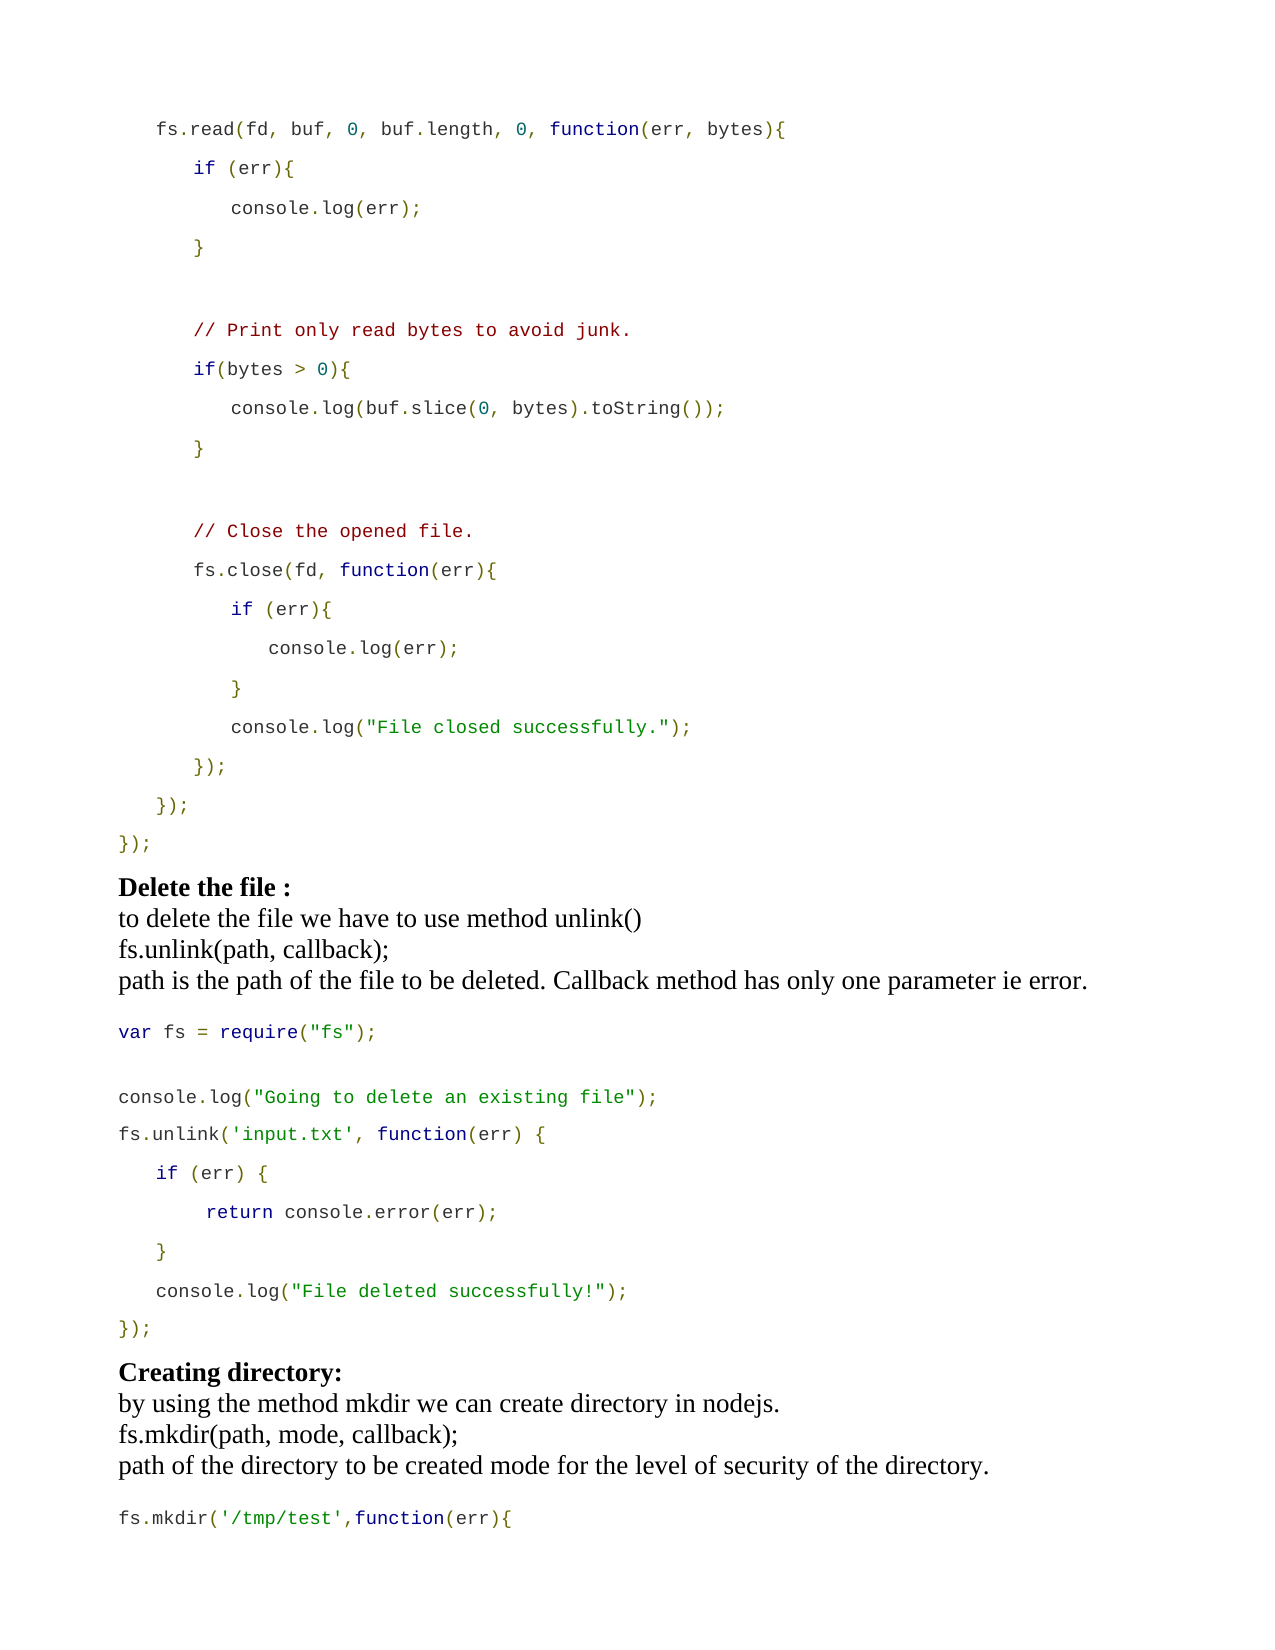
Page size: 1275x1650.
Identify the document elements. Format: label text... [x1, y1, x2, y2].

text Delete the file : [118, 871, 1157, 902]
text if(bytes > 0){ [118, 358, 1157, 382]
text var fs = require("fs"); [118, 1023, 1157, 1044]
text } [118, 1240, 1157, 1264]
text console.log(buf.slice(0, bytes).toString()); [118, 397, 1157, 421]
text return console.error(err); [118, 1201, 1157, 1225]
text // Close the opened file. [118, 519, 1157, 543]
text Creating directory: [118, 1356, 1157, 1387]
text console.log(err); [118, 637, 1157, 661]
text fs.unlink('input.txt', function(err) { [118, 1125, 1157, 1146]
text path of the directory to be created mode for the level of security of the directory. [118, 1449, 1157, 1480]
text fs.mkdir(path, mode, callback); [118, 1418, 1157, 1449]
text fs.close(fd, function(err){ [118, 559, 1157, 582]
text fs.mkdir('/tmp/test',function(err){ [118, 1508, 1157, 1530]
text if (err){ [118, 598, 1157, 622]
text fs.unlink(path, callback); [118, 933, 1157, 964]
text console.log(err); [118, 197, 1157, 220]
text if (err){ [118, 157, 1157, 181]
text console.log("File deleted successfully!"); [118, 1280, 1157, 1303]
text } [118, 677, 1157, 700]
text }); [118, 794, 1157, 818]
text }); [118, 1319, 1157, 1340]
text if (err) { [118, 1162, 1157, 1186]
text } [118, 437, 1157, 460]
text }); [118, 834, 1157, 855]
text console.log("Going to delete an existing file"); [118, 1088, 1157, 1109]
text to delete the file we have to use method unlink() [118, 902, 1157, 933]
text // Print only read bytes to avoid junk. [118, 319, 1157, 342]
text path is the path of the file to be deleted. Callback method has only one parameter ie error. [118, 964, 1157, 995]
text fs.read(fd, buf, 0, buf.length, 0, function(err, bytes){ [118, 118, 1157, 142]
text by using the method mkdir we can create directory in nodejs. [118, 1387, 1157, 1418]
text }); [118, 755, 1157, 779]
text } [118, 236, 1157, 259]
text console.log("File closed successfully."); [118, 716, 1157, 739]
